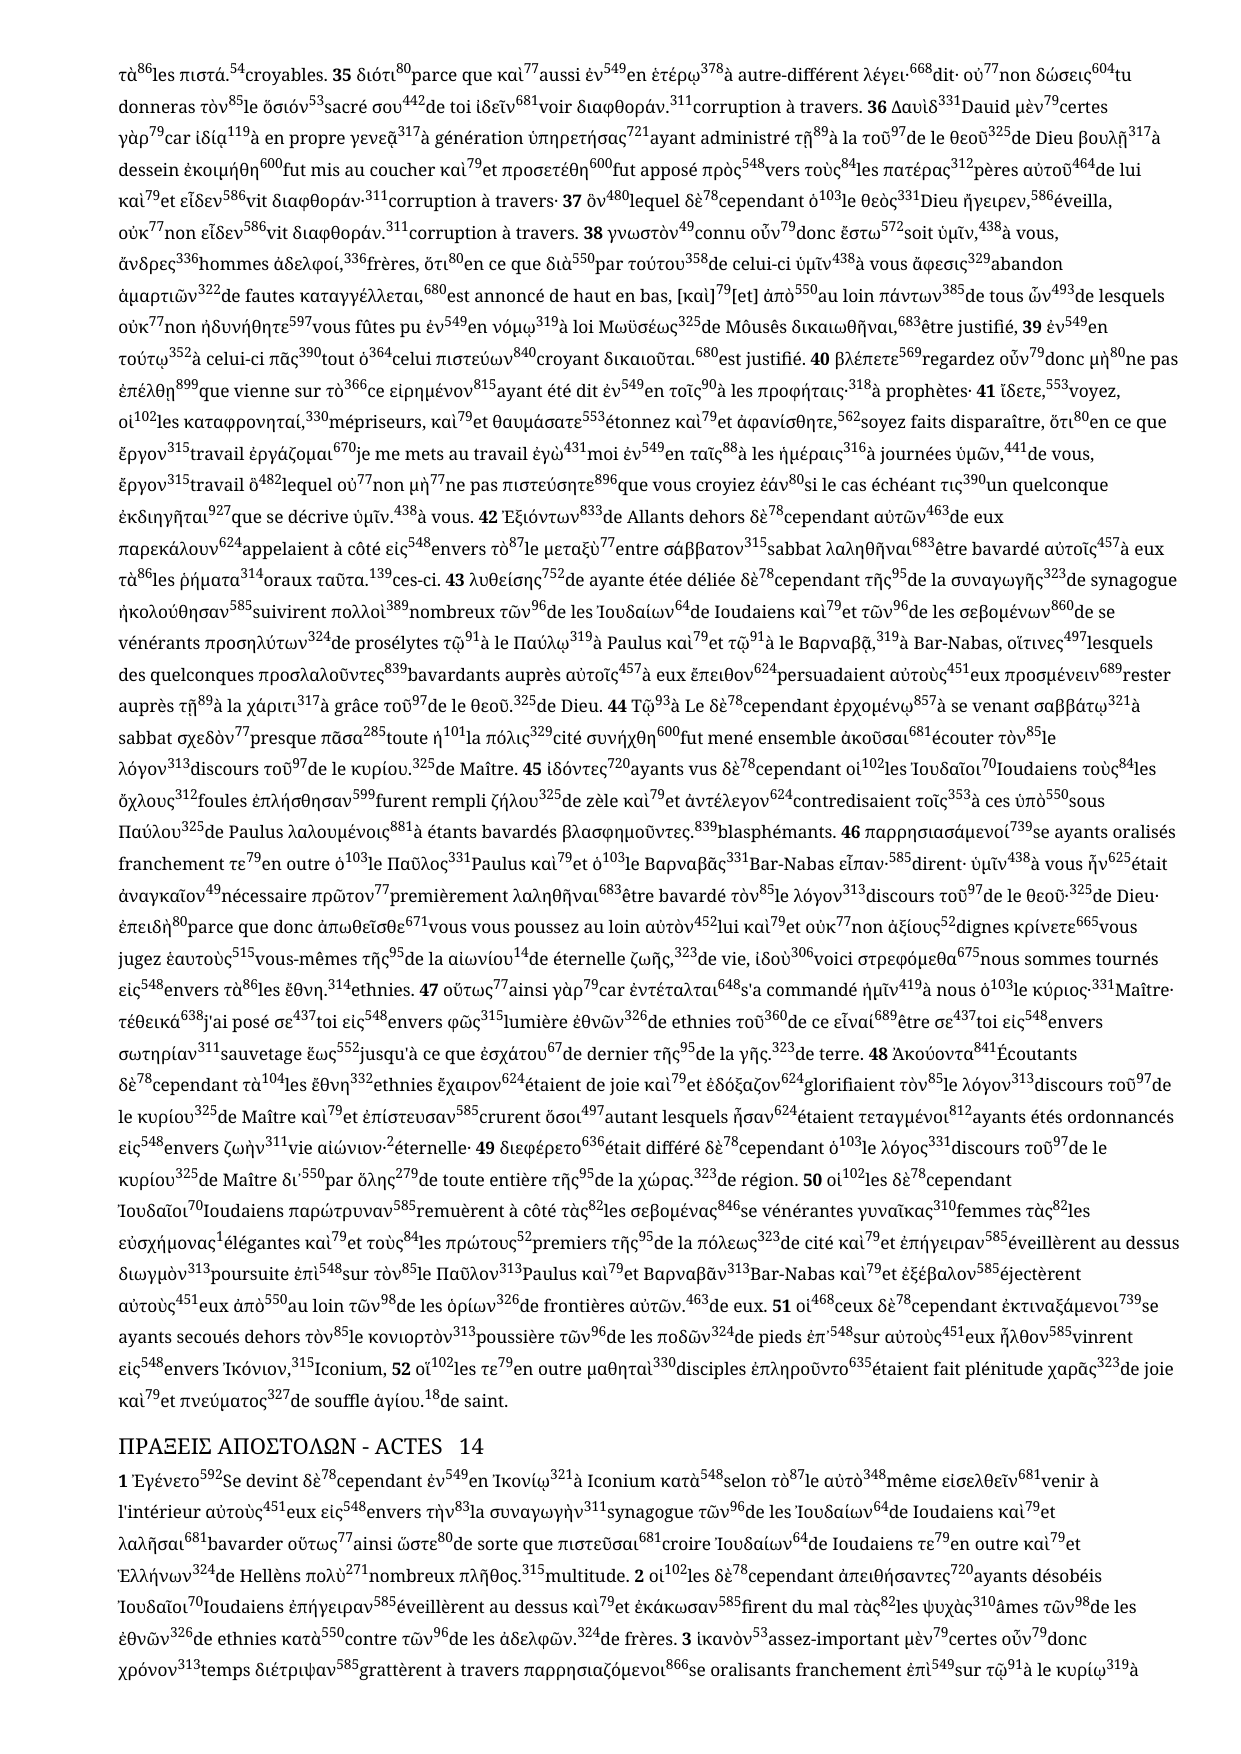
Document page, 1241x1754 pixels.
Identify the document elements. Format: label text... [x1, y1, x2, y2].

text 1 Ἐγένετο592Se devint δὲ78cependant ἐν549en Ἰκονίῳ321à Iconium κατὰ548selon τὸ87le αὐτὸ348même εἰσελθεῖν681venir à l'intérieur αὐτοὺς451eux εἰς548envers τὴν83la συναγωγὴν311synagogue τῶν96de les Ἰουδαίων64de Ioudaiens καὶ79et λαλῆσαι681bavarder οὕτως77ainsi ὥστε80de sorte que πιστεῦσαι681croire Ἰουδαίων64de Ioudaiens τε79en outre καὶ79et Ἑλλήνων324de Hellèns πολὺ271nombreux πλῆθος.315multitude. 2 οἱ102les δὲ78cependant ἀπειθήσαντες720ayants désobéis Ἰουδαῖοι70Ioudaiens ἐπήγειραν585éveillèrent au dessus καὶ79et ἐκάκωσαν585firent du mal τὰς82les ψυχὰς310âmes τῶν98de les ἐθνῶν326de ethnies κατὰ550contre τῶν96de les ἀδελφῶν.324de frères. 3 ἱκανὸν53assez-important μὲν79certes οὖν79donc χρόνον313temps διέτριψαν585grattèrent à travers παρρησιαζόμενοι866se oralisants franchement ἐπὶ549sur τῷ91à le κυρίῳ319à Maître τῷ352à celui μαρτυροῦντι828à témoignant [ἐπὶ]550[sur] τῷ91à le λόγῳ319à discours τῆς95de la χάριτος323de grâce αὐτοῦ,464de lui, διδόντι828à donnant σημεῖα314signes καὶ79et τέρατα314prodiges γίνεσθαι690se devenir διὰ550par τῶν94de les χειρῶν322de mains αὐτῶν.463de eux. 4 ἐσχίσθη600fut scindé δὲ78cependant τὸ105le πλῆθος333multitude τῆς95de la πόλεως,323de cité, καὶ79et οἱ468ceux μὲν79certes ἦσαν624étaient σὺν549avec τοῖς90à les Ἰουδαίοις,58à Ioudaiens, οἱ468ceux δὲ78cependant σὺν549avec τοῖς90à les ἀποστόλοις.318à envoyés. 5 ὡς80comme δὲ78cependant ἐγένετο592se devint ὁρμὴ329impulsion τῶν98de les ἐθνῶν326de ethnies τε79en outre καὶ79et Ἰουδαίων64de Ioudaiens σὺν549avec τοῖς90à les ἄρχουσιν318à chefs αὐτῶν463de eux ὑβρίσαι681brutaliser καὶ79et λιθοβολῆσαι681jeter des pierres αὐτούς,451eux, 6 συνιδόντες720ayants vus avec κατέφυγον585fuirent de haut en bas εἰς548envers τὰς82les πόλεις310cités τῆς95de la Λυκαονίας323de Lycaonie Λύστραν311Lystre καὶ79et Δέρβην311Derbé καὶ79et τὴν83la περίχωρον,51région alentour, 7 κἀκεῖ77et là εὐαγγελιζόμενοι866se évangélisants ἦσαν.624étaient. 8 Καί79Et τις287un quelconque ἀνὴρ331homme ἀδύνατος47impuissant ἐν549en Λύστροις320à Lystre τοῖς90à les ποσὶν318à pieds ἐκάθητο,631se était assis, χωλὸς47boiteux ἐκ550hors κοιλίας323de cavité ventrale μητρὸς323de mère αὐτοῦ464de lui ὃς498lequel οὐδέποτε77pas cependant à un moment περιεπάτησεν.586piétina autour. 9 οὗτος364celui-ci ἤκουσεν586écouta τοῦ97de le Παύλου325de Paulus λαλοῦντος·834de bavardant· ὃς498lequel ἀτενίσας721ayant regardé fixement αὐτῷ458à lui καὶ79et ἰδὼν721ayant vu ὅτι80en ce que ἔχει668a πίστιν311croyance τοῦ360de ce σωθῆναι,683être sauvé, 10 εἶπεν586dit μεγάλῃ273à grande φωνῇ·317à son de voix· ἀνάστηθι554redresse ἐπὶ548sur τοὺς84les πόδας312pieds σου442de toi ὀρθός.71droit. καὶ79et ἥλατο592se bondit καὶ79et περιεπάτει.625piétinait autour. 11 οἵ102les τε79en outre ὄχλοι330foules ἰδόντες720ayants vus ὃ482lequel ἐποίησεν586fit Παῦλος331Paulus ἐπῆραν585surélevèrent τὴν83la φωνὴν311son de voix αὐτῶν463de eux Λυκαονιστὶ77Lycaonien λέγοντες·839disants· οἱ102les θεοὶ330dieux ὁμοιωθέντες759ayants étés rendus semblable ἀνθρώποις318à êtres humains κατέβησαν585descendirent πρὸς548vers ἡμᾶς,416nous, 12 ἐκάλουν624appelaient τε79en outre τὸν85le Βαρναβᾶν313Bar-Nabas Δία,313Zeus, τὸν85le δὲ78cependant Παῦλον313Paulus Ἑρμῆν,313Hermès, ἐπειδὴ80parce que donc αὐτὸς469lui ἦν625était ὁ364celui ἡγούμενος867se gouvernant τοῦ97de le λόγου.325de discours. 13 ὅ103le τε79en outre ἱερεὺς331sacrificateur τοῦ97de le Διὸς325de Zeus τοῦ358de celui ὄντος834de étant πρὸ550d'avant τῆς95de la πόλεως323de cité ταύρους312taureaux καὶ79et στέμματα314guirlandes ἐπὶ548sur τοὺς84les πυλῶνας312portails ἐνέγκας721ayant porté σὺν549avec τοῖς90à les ὄχλοις318à foules ἤθελεν625voulait θύειν.689sacrifier. 14 Ἀκούσαντες720Ayants écoutés δὲ78cependant οἱ102les ἀπόστολοι330envoyés Βαρναβᾶς331Bar-Nabas καὶ79et Παῦλος331Paulus διαρρήξαντες720ayants fracassés à travers τὰ86les ἱμάτια314himations ἑαυτῶν536de eux-mêmes ἐξεπήδησαν585sautèrent hors εἰς548envers τὸν85le ὄχλον313foule κράζοντες839croassants 15 καὶ79et λέγοντες·839disants· ἄνδρες,336hommes, τί399quel ταῦτα347ces-ci ποιεῖτε;665vous faites; καὶ77aussi ἡμεῖς430nous ὁμοιοπαθεῖς70de similaires souffrances ἐσμεν663nous sommes ὑμῖν438à vous ἄνθρωποι330êtres humains εὐαγγελιζόμενοι866se évangélisants ὑμᾶς436vous ἀπὸ550au loin τούτων151de ces-ci τῶν98de les ματαίων66de vains ἐπιστρέφειν689retourner au-dessus ἐπὶ548sur θεὸν313Dieu ζῶντα,822vivant, ὃς498lequel ἐποίησεν586fit τὸν85le οὐρανὸν313ciel καὶ79et τὴν83la γῆν311terre καὶ79et τὴν83la θάλασσαν311mer καὶ79et πάντα270tous τὰ347ces ἐν549en αὐτοῖς·459à eux· 16 ὃς498lequel ἐν549en ταῖς88à les παρῳχημέναις789à se ayantes étés passé γενεαῖς316à générations εἴασεν586concéda πάντα270tous τὰ86les ἔθνη314ethnies πορεύεσθαι690se aller ταῖς88à les ὁδοῖς316à chemins αὐτῶν·465de eux· 17 καίτοι79et néanmoins οὐκ77non ἀμάρτυρον53sans témoignage αὐτὸν528lui-même ἀφῆκεν586abandonna ἀγαθουργῶν,840travaillant au bon, οὐρανόθεν77célestement ὑμῖν438à vous ὑετοὺς312pluies διδοὺς840donnant καὶ79et καιροὺς312moments καρποφόρους,3portants des fruits, ἐμπιπλῶν840remplissant dans τροφῆς323de nourriture καὶ79et εὐφροσύνης323de réjouissance τὰς82les καρδίας310coeurs ὑμῶν.441de vous. 18 καὶ79et ταῦτα347ces-ci λέγοντες839disants μόλις77laborieusement κατέπαυσαν585cessèrent de haut en bas τοὺς84les ὄχλους312foules τοῦ360de ce μὴ77ne pas θύειν689sacrifier αὐτοῖς.457à eux. 19 Ἐπῆλθαν585Vinrent sur δὲ78cependant ἀπὸ550au loin Ἀντιοχείας323de Antioche καὶ79et Ἰκονίου327de Iconium Ἰουδαῖοι70Ioudaiens καὶ79et πείσαντες720ayants persuadés τοὺς84les ὄχλους312foules καὶ79et λιθάσαντες720ayants pierrés τὸν85le Παῦλον313Paulus ἔσυρον624traînaient ἔξω552au-dehors τῆς95de la πόλεως323de cité νομίζοντες839faisants loi αὐτὸν452lui τεθνηκέναι.686avoir mort. 20 κυκλωσάντων715de ayants encerclés δὲ78cependant τῶν96de les μαθητῶν324de disciples αὐτὸν452lui ἀναστὰς721ayant redressé εἰσῆλθεν586vint à l'intérieur εἰς548envers τὴν83la πόλιν.311cité. Καὶ79Et τῇ350à celle ἐπαύριον77lendemain ἐξῆλθεν586sortit σὺν549avec τῷ91à le Βαρναβᾷ319à Bar-Nabas εἰς548envers Δέρβην.311Derbé. 21 εὐαγγελισάμενοί739se ayants évangélisés τε79en outre τὴν83la πόλιν311cité ἐκείνην136celle-là καὶ79et μαθητεύσαντες720ayants disciplinés ἱκανοὺς372assez-importants ὑπέστρεψαν585retournèrent en arrière εἰς548envers τὴν83la Λύστραν311Lystre καὶ79et εἰς548envers Ἰκόνιον315Iconium καὶ79et εἰς548envers Ἀντιόχειαν311Antioche 22 ἐπιστηρίζοντες839fixants sûrement τὰς82les ψυχὰς310âmes τῶν96de les μαθητῶν,324de disciples, παρακαλοῦντες839appelants à côté ἐμμένειν689rester dans τῇ89à la πίστει317à croyance καὶ79et ὅτι80en ce que διὰ550par πολλῶν278de nombreuses θλίψεων322de oppressions δεῖ668attache de lien ἡμᾶς416nous εἰσελθεῖν681venir à l'intérieur εἰς548envers τὴν83la βασιλείαν311royauté τοῦ97de le θεοῦ.325de Dieu. 23 χειροτονήσαντες720ayants désignés de main δὲ78cependant αὐτοῖς457à eux κατ᾽548selon ἐκκλησίαν311église πρεσβυτέρους,52plus anciens, προσευξάμενοι739se ayants priés μετὰ550avec νηστειῶν322de jeûnes παρέθεντο591se posèrent à côté αὐτοὺς451eux τῷ91à le κυρίῳ319à Maître εἰς548envers ὃν480lequel πεπιστεύκεισαν.658avaient cru. 24 Καὶ79Et διελθόντες720ayants passés à travers τὴν83la Πισιδίαν311Pisidie ἦλθον585vinrent εἰς548envers τὴν83la Παμφυλίαν311Pamphylie 25 καὶ79et λαλήσαντες720ayants bavardés ἐν549en Πέργῃ317à Perge τὸν85le λόγον313discours κατέβησαν585descendirent εἰς548envers Ἀττάλειαν311Attalia 26 κἀκεῖθεν77et de là ἀπέπλευσαν585naviguèrent au loin εἰς548envers Ἀντιόχειαν,311Antioche, ὅθεν77d'où ἦσαν624étaient παραδεδομένοι812ayants étés livrés τῇ89à la χάριτι317à grâce τοῦ97de le θεοῦ325de Dieu εἰς548envers τὸ87le ἔργον315travail ὃ482lequel ἐπλήρωσαν.585firent plénitude. 27 παραγενόμενοι739se ayants devenus à côté δὲ78cependant καὶ79et συναγαγόντες720ayants menés ensemble τὴν83la ἐκκλησίαν311église ἀνήγγελλον624annonçaient de bas en haut ὅσα481autant lesquels ἐποίησεν586fit ὁ103le θεὸς331Dieu μετ᾽550avec αὐτῶν463de eux καὶ79et ὅτι80en ce que ἤνοιξεν586ouvrit τοῖς92à les ἔθνεσιν320à ethnies θύραν311porte πίστεως.323de croyance. 28 διέτριβον624grattaient à travers δὲ78cependant χρόνον313temps οὐκ77non ὀλίγον269peu σὺν549avec τοῖς90à les μαθηταῖς.318à disciples. [118, 1465, 1181, 1682]
text ΠΡΑΞΕΙΣ ΑΠΟΣΤΟΛΩΝ - ACTES 14 [118, 1431, 1181, 1461]
text 1 Ἦσαν624Étaient δὲ78cependant ἐν549en Ἀντιοχείᾳ317à Antioche κατὰ548selon τὴν83la οὖσαν820étante ἐκκλησίαν311église προφῆται330prophètes καὶ79et διδάσκαλοι330enseignants ὅ103le τε79en outre Βαρναβᾶς331Bar-Nabas καὶ79et Συμεὼν331Syméon ὁ498celui καλούμενος891étant appelé Νίγερ331Niger καὶ79et Λούκιος331Loukios ὁ103le Κυρηναῖος,331Cyrénéen, Μαναήν331Manahen τε79en outre Ἡρῴδου325de Hérode τοῦ97de le τετραάρχου325de tétrarque σύντροφος71nourri avec καὶ79et Σαῦλος.331Saul. 2 Λειτουργούντων833de Faisants liturgie δὲ78cependant αὐτῶν463de eux τῷ91à le κυρίῳ319à Maître καὶ79et νηστευόντων833de jeûnants εἶπεν586dit τὸ105le πνεῦμα333souffle τὸ105le ἅγιον·24saint· ἀφορίσατε553délimitez au loin δή340évidemment μοι420à moi τὸν85le Βαρναβᾶν313Bar-Nabas καὶ79et Σαῦλον313Saul εἰς548envers τὸ87le ἔργον315travail ὃ482lequel προσκέκλημαι644je m'ai appelé auprès αὐτούς.451eux. 3 τότε77alors νηστεύσαντες720ayants jeûnés καὶ79et προσευξάμενοι739se ayants priés καὶ79et ἐπιθέντες720ayants surposés τὰς242les χεῖρας310mains αὐτοῖς457à eux ἀπέλυσαν.585délièrent au loin. 4 Αὐτοὶ468Eux μὲν77certes οὖν79donc ἐκπεμφθέντες759ayants étés mandés dehors ὑπὸ550sous τοῦ99de le ἁγίου18de saint πνεύματος327de souffle κατῆλθον585vinrent de haut en bas εἰς548envers Σελεύκειαν,311Séleucie, ἐκεῖθέν77de là τε79en outre ἀπέπλευσαν585naviguèrent au loin εἰς548envers Κύπρον311Chypre 5 καὶ79et γενόμενοι739se ayants devenus ἐν549en Σαλαμῖνι317à Salamine κατήγγελλον624annonçaient de haut en bas τὸν85le λόγον313discours τοῦ97de le θεοῦ325de Dieu ἐν549en ταῖς88à les συναγωγαῖς316à synagogues τῶν96de les Ἰουδαίων.64de Ioudaiens. εἶχον624avaient δὲ78cependant καὶ77aussi Ἰωάννην313Ioannes ὑπηρέτην.313ministre. 6 Διελθόντες720Ayants passés à travers δὲ78cependant ὅλην267toute entière τὴν83la νῆσον311île ἄχρι552jusqu'à l'extrémité Πάφου323de Paphos εὗρον585trouvèrent ἄνδρα313homme τινὰ269un quelconque μάγον313mage ψευδοπροφήτην313faux prophète Ἰουδαῖον4Ioudaien ᾧ486à lequel ὄνομα333nom Βαριησοῦς331Bar-Iéshou 7 ὃς498lequel ἦν625était σὺν549avec τῷ91à le ἀνθυπάτῳ319à proconsul Σεργίῳ319à Sergius Παύλῳ,319à Paulus, ἀνδρὶ319à homme συνετῷ.10à capable de comprendre. οὗτος469celui-ci προσκαλεσάμενος740se ayant appelé auprès Βαρναβᾶν313Bar-Nabas καὶ79et Σαῦλον313Saul ἐπεζήτησεν586chercha davantage ἀκοῦσαι681écouter τὸν85le λόγον313discours τοῦ97de le θεοῦ.325de Dieu. 8 ἀνθίστατο631se dressait contre δὲ78cependant αὐτοῖς457à eux Ἐλύμας331Élumas ὁ103le μάγος,331mage, οὕτως77ainsi γὰρ79car μεθερμηνεύεται680est traduit τὸ105le ὄνομα333nom αὐτοῦ,464de lui, ζητῶν840cherchant διαστρέψαι681tourner de travers τὸν85le ἀνθύπατον313proconsul ἀπὸ550au loin τῆς95de la πίστεως.323de croyance. 9 Σαῦλος331Saul δέ,78cependant, ὁ364celui καὶ77aussi Παῦλος,331Paulus, πλησθεὶς760ayant été rempli πνεύματος327de souffle ἁγίου18de saint ἀτενίσας721ayant regardé fixement εἰς548envers αὐτὸν452lui 10 εἶπεν·586dit· ὦ340O πλήρης76de plénitude παντὸς281de tout δόλου325de fraude καὶ79et πάσης279de toute ῥᾳδιουργίας,323de facilité à travailler, υἱὲ337fils διαβόλου,65de diable, ἐχθρὲ76ennemi πάσης279de toute δικαιοσύνης,323de justice, οὐ77non παύσῃ610tu te pauseras διαστρέφων840tournant de travers τὰς82les ὁδοὺς310chemins [τοῦ]97[de le] κυρίου325de Maître τὰς82les εὐθείας;50directes; 11 καὶ79et νῦν77maintenant ἰδοὺ306voici χεὶρ329main κυρίου325de Maître ἐπὶ548sur σὲ437toi καὶ79et ἔσῃ610tu te seras τυφλὸς47aveugle μὴ77ne pas βλέπων840regardant τὸν85le ἥλιον313soleil ἄχρι552jusqu'à l'extrémité καιροῦ.325de moment. παραχρῆμα77instantanément τε79en outre ἔπεσεν586tomba ἐπ᾽548sur αὐτὸν452lui ἀχλὺς329brume καὶ79et σκότος333ténèbre καὶ79et περιάγων840menant autour ἐζήτει625cherchait χειραγωγούς.312guides de mains. 12 τότε77alors ἰδὼν721ayant vu ὁ103le ἀνθύπατος331proconsul τὸ482ce γεγονὸς772ayant devenu ἐπίστευσεν586crut ἐκπλησσόμενος891étant heurté à l'excès ἐπὶ549sur τῇ89à la διδαχῇ317à enseignement τοῦ97de le κυρίου.325de Maître. 13 Ἀναχθέντες759Ayants étés conduits de bas en haut δὲ78cependant ἀπὸ550au loin τῆς95de la Πάφου323de Paphos οἱ363ceux περὶ548autour Παῦλον313Paulus ἦλθον585vinrent εἰς548envers Πέργην311Perge τῆς95de la Παμφυλίας,323de Pamphylie, Ἰωάννης331Ioannes δὲ78cependant ἀποχωρήσας721ayant déplacé loin ἀπ᾽550au loin αὐτῶν463de eux ὑπέστρεψεν586retourna en arrière εἰς548envers Ἱεροσόλυμα.314Ierosoluma. 14 Αὐτοὶ468Eux δὲ78cependant διελθόντες720ayants passés à travers ἀπὸ550au loin τῆς95de la Πέργης323de Perge παρεγένοντο591se devinrent à côté εἰς548envers Ἀντιόχειαν311Antioche τὴν83la Πισιδίαν,311Pisidie, καὶ79et [εἰσ]ελθόντες720ayants venus à l'intérieur εἰς548envers τὴν83la συναγωγὴν311synagogue τῇ89à la ἡμέρᾳ317à journée τῶν98de les σαββάτων326de sabbats ἐκάθισαν.585assirent. 15 μετὰ548après δὲ78cependant τὴν83la ἀνάγνωσιν311prise de connaissance τοῦ97de le νόμου325de loi καὶ79et τῶν96de les προφητῶν324de prophètes ἀπέστειλαν585envoyèrent οἱ102les ἀρχισυνάγωγοι330chefs de synagogues πρὸς548vers αὐτοὺς451eux λέγοντες·839disants· ἄνδρες336hommes ἀδελφοί,336frères, εἴ80si τίς287un quelconque ἐστιν668est ἐν549en ὑμῖν438à vous λόγος331discours παρακλήσεως323de appel à côté πρὸς548vers τὸν85le λαόν,313peuple, λέγετε.569dites. 16 Ἀναστὰς721Ayant redressé δὲ78cependant Παῦλος331Paulus καὶ79et κατασείσας721ayant secoué de haut en bas τῇ249à la χειρὶ317à main εἶπεν·586dit· ἄνδρες336hommes Ἰσραηλῖται336Israélites καὶ79et οἱ368ceux φοβούμενοι870se effrayants τὸν85le θεόν,313Dieu, ἀκούσατε.553écoutez. 17 ὁ103le θεὸς331Dieu τοῦ97de le λαοῦ325de peuple τούτου150de celui-ci Ἰσραὴλ325de Israël ἐξελέξατο592se élut τοὺς84les πατέρας312pères ἡμῶν423de nous καὶ79et τὸν85le λαὸν313peuple ὕψωσεν586haussa ἐν549en τῇ89à la παροικίᾳ317à maison d'habitation d'à côté ἐν549en γῇ317à terre Αἰγύπτου323de Égypte καὶ79et μετὰ550avec βραχίονος325de bras ὑψηλοῦ16de haut ἐξήγαγεν586conduisit dehors αὐτοὺς451eux ἐξ550hors αὐτῆς,462de elle, 18 καὶ79et ὡς77comme τεσσερακονταετῆ4de quarante ans χρόνον313temps ἐτροποφόρησεν586colporta la manière αὐτοὺς451eux ἐν549en τῇ89à la ἐρήμῳ57à déserte 19 καὶ79et καθελὼν721ayant saisi du haut vers le bas ἔθνη314ethnies ἑπτὰ180sept ἐν549en γῇ317à terre Χανάαν323de Canaan κατεκληρονόμησεν586hérita de haut en bas τὴν83la γῆν311terre αὐτῶν463de eux 20 ὡς77comme ἔτεσιν320à ans τετρακοσίοις186à quatre cents καὶ79et πεντήκοντα.186à cinquante. καὶ79et μετὰ548après ταῦτα347ces-ci ἔδωκεν586donna κριτὰς312juges ἕως552jusqu'à ce que Σαμουὴλ325de Samouel [τοῦ]97[de le] προφήτου.325de prophète. 21 κἀκεῖθεν77et de là ᾐτήσαντο591se demandèrent βασιλέα313roi καὶ79et ἔδωκεν586donna αὐτοῖς457à eux ὁ103le θεὸς331Dieu τὸν85le Σαοὺλ313Saoul υἱὸν313fils Κίς,325de Kis, ἄνδρα313homme ἐκ550hors φυλῆς323de tribu Βενιαμίν,325de Benyamin, ἔτη314ans τεσσεράκοντα,180quarante, 22 καὶ79et μεταστήσας721ayant déplacé αὐτὸν452lui ἤγειρεν586éveilla τὸν85le Δαυὶδ313Dauid αὐτοῖς457à eux εἰς548envers βασιλέα313roi ᾧ486à lequel καὶ77aussi εἶπεν586dit μαρτυρήσας·721ayant témoigné· εὗρον582je trouvai Δαυὶδ313Dauid τὸν346celui τοῦ97de le Ἰεσσαί,325de Iessai, ἄνδρα313homme κατὰ548selon τὴν83la καρδίαν311coeur μου,424de moi, ὃς498lequel ποιήσει606fera πάντα270tous τὰ86les θελήματά314volontés μου.424de moi. 23 τούτου358de celui-ci ὁ103le θεὸς331Dieu ἀπὸ550au loin τοῦ99de le σπέρματος327de semence κατ᾽548selon ἐπαγγελίαν311promesse ἤγαγεν586conduisit τῷ91à le Ἰσραὴλ319à Israël σωτῆρα313sauveur Ἰησοῦν,313Iésous, 24 προκηρύξαντος716de ayant annoncé d'avance Ἰωάννου325de Ioannes πρὸ550d'avant προσώπου327de face τῆς95de la εἰσόδου323de entrée de chemin αὐτοῦ464de lui βάπτισμα315baptême μετανοίας323de transintelligence παντὶ275à tout τῷ91à le λαῷ319à peuple Ἰσραήλ.325de Israël. 25 ὡς80comme δὲ78cependant ἐπλήρου625faisait plénitude Ἰωάννης331Ioannes τὸν85le δρόμον,313course, ἔλεγεν·625disait· τί399quel ἐμὲ417moi ὑπονοεῖτε665vous soupçonnez εἶναι;689être; οὐκ77non εἰμὶ664je suis ἐγώ·431moi· ἀλλ᾽79mais ἰδοὺ306voici ἔρχεται674se vient μετ᾽548après ἐμὲ417moi οὗ492de lequel οὐκ77non εἰμὶ664je suis ἄξιος47digne τὸ87le ὑπόδημα315soulier τῶν256de les ποδῶν324de pieds λῦσαι.681délier. 26 Ἄνδρες336Hommes ἀδελφοί,336frères, υἱοὶ336fils γένους327de genre Ἀβραὰμ325de Abraam καὶ79et οἱ368ceux ἐν549en ὑμῖν438à vous φοβούμενοι870se effrayants τὸν85le θεόν,313Dieu, ἡμῖν419à nous ὁ103le λόγος331discours τῆς95de la σωτηρίας323de sauvetage ταύτης148de celle-ci ἐξαπεστάλη.600fut envoyé dehors. 27 οἱ363ceux γὰρ79car κατοικοῦντες839établissants maison d'habitation ἐν549en Ἰερουσαλὴμ317à Ierousalem καὶ79et οἱ102les ἄρχοντες330chefs αὐτῶν463de eux τοῦτον346celui-ci ἀγνοήσαντες720ayants méconnus καὶ79et τὰς82les φωνὰς310sons de voix τῶν96de les προφητῶν324de prophètes τὰς477celles κατὰ548selon πᾶν271tout σάββατον315sabbat ἀναγινωσκομένας872étantes prises connaissance κρίναντες720ayants jugés ἐπλήρωσαν,585firent plénitude, 28 καὶ79et μηδεμίαν267pas une αἰτίαν311cause θανάτου325de trépas εὑρόντες720ayants trouvés ᾐτήσαντο591se demandèrent Πιλᾶτον313Pilatus ἀναιρεθῆναι683être saisi de bas en haut αὐτόν.452lui. 29 ὡς80comme δὲ78cependant ἐτέλεσαν585achevèrent πάντα270tous τὰ347ces περὶ550autour αὐτοῦ464de lui γεγραμμένα,797ayants étés graphés, καθελόντες720ayants saisis du haut vers le bas ἀπὸ550au loin τοῦ99de le ξύλου327de bois ἔθηκαν585posèrent εἰς548envers μνημεῖον.315mémorial. 30 ὁ103le δὲ78cependant θεὸς331Dieu ἤγειρεν586éveilla αὐτὸν452lui ἐκ550hors νεκρῶν,64de morts, 31 ὃς498lequel ὤφθη600fut vu ἐπὶ548sur ἡμέρας310journées πλείους1plus nombreusement τοῖς351à ceux συναναβᾶσιν712à ayants montés avec αὐτῷ458à lui ἀπὸ550au loin τῆς95de la Γαλιλαίας323de Galilée εἰς548envers Ἰερουσαλήμ,311Ierousalem, οἵτινες497lesquels des quelconques [νῦν]77[maintenant] εἰσιν667sont μάρτυρες330témoins αὐτοῦ464de lui πρὸς548vers τὸν85le λαόν.313peuple. 32 Καὶ79Et ἡμεῖς430nous ὑμᾶς436vous εὐαγγελιζόμεθα669nous nous évangélisons τὴν83la πρὸς548vers τοὺς84les πατέρας312pères ἐπαγγελίαν311promesse γενομένην,724se ayante devenue, 33 ὅτι80en ce que ταύτην344celle-ci ὁ103le θεὸς331Dieu ἐκπεπλήρωκεν642a fait plénitude à l'excès τοῖς92à les τέκνοις320à enfants ἡμῶν423de nous ἀναστήσας721ayant redressé Ἰησοῦν313Iésous ὡς80comme καὶ77aussi ἐν549en τῷ91à le ψαλμῷ319à psaume γέγραπται654a été graphé τῷ91à le δευτέρῳ·207à deuxième· υἱός331fils μου424de moi εἶ666tu es σύ,448toi, ἐγὼ431moi σήμερον77aujourd'hui γεγέννηκά638j'ai engendré σε.437toi. 34 ὅτι80en ce que δὲ78cependant ἀνέστησεν586redressa αὐτὸν452lui ἐκ550hors νεκρῶν64de morts μηκέτι77ne pas plus μέλλοντα822imminant ὑποστρέφειν689retourner en arrière εἰς548envers διαφθοράν,311corruption à travers, οὕτως77ainsi εἴρηκεν642a dit ὅτι80en ce que δώσω602je donnerai ὑμῖν438à vous τὰ86les ὅσια54sacrés Δαυὶδ325de Dauid τὰ86les πιστά.54croyables. 35 διότι80parce que καὶ77aussi ἐν549en ἑτέρῳ378à autre-différent λέγει·668dit· οὐ77non δώσεις604tu donneras τὸν85le ὅσιόν53sacré σου442de toi ἰδεῖν681voir διαφθοράν.311corruption à travers. 36 Δαυὶδ331Dauid μὲν79certes γὰρ79car ἰδίᾳ119à en propre γενεᾷ317à génération ὑπηρετήσας721ayant administré τῇ89à la τοῦ97de le θεοῦ325de Dieu βουλῇ317à dessein ἐκοιμήθη600fut mis au coucher καὶ79et προσετέθη600fut apposé πρὸς548vers τοὺς84les πατέρας312pères αὐτοῦ464de lui καὶ79et εἶδεν586vit διαφθοράν·311corruption à travers· 37 ὃν480lequel δὲ78cependant ὁ103le θεὸς331Dieu ἤγειρεν,586éveilla, οὐκ77non εἶδεν586vit διαφθοράν.311corruption à travers. 38 γνωστὸν49connu οὖν79donc ἔστω572soit ὑμῖν,438à vous, ἄνδρες336hommes ἀδελφοί,336frères, ὅτι80en ce que διὰ550par τούτου358de celui-ci ὑμῖν438à vous ἄφεσις329abandon ἁμαρτιῶν322de fautes καταγγέλλεται,680est annoncé de haut en bas, [καὶ]79[et] ἀπὸ550au loin πάντων385de tous ὧν493de lesquels οὐκ77non ἠδυνήθητε597vous fûtes pu ἐν549en νόμῳ319à loi Μωϋσέως325de Môusês δικαιωθῆναι,683être justifié, 39 ἐν549en τούτῳ352à celui-ci πᾶς390tout ὁ364celui πιστεύων840croyant δικαιοῦται.680est justifié. 40 βλέπετε569regardez οὖν79donc μὴ80ne pas ἐπέλθῃ899que vienne sur τὸ366ce εἰρημένον815ayant été dit ἐν549en τοῖς90à les προφήταις·318à prophètes· 41 ἴδετε,553voyez, οἱ102les καταφρονηταί,330mépriseurs, καὶ79et θαυμάσατε553étonnez καὶ79et ἀφανίσθητε,562soyez faits disparaître, ὅτι80en ce que ἔργον315travail ἐργάζομαι670je me mets au travail ἐγὼ431moi ἐν549en ταῖς88à les ἡμέραις316à journées ὑμῶν,441de vous, ἔργον315travail ὃ482lequel οὐ77non μὴ77ne pas πιστεύσητε896que vous croyiez ἐάν80si le cas échéant τις390un quelconque ἐκδιηγῆται927que se décrive ὑμῖν.438à vous. 42 Ἐξιόντων833de Allants dehors δὲ78cependant αὐτῶν463de eux παρεκάλουν624appelaient à côté εἰς548envers τὸ87le μεταξὺ77entre σάββατον315sabbat λαληθῆναι683être bavardé αὐτοῖς457à eux τὰ86les ῥήματα314oraux ταῦτα.139ces-ci. 43 λυθείσης752de ayante étée déliée δὲ78cependant τῆς95de la συναγωγῆς323de synagogue ἠκολούθησαν585suivirent πολλοὶ389nombreux τῶν96de les Ἰουδαίων64de Ioudaiens καὶ79et τῶν96de les σεβομένων860de se vénérants προσηλύτων324de prosélytes τῷ91à le Παύλῳ319à Paulus καὶ79et τῷ91à le Βαρναβᾷ,319à Bar-Nabas, οἵτινες497lesquels des quelconques προσλαλοῦντες839bavardants auprès αὐτοῖς457à eux ἔπειθον624persuadaient αὐτοὺς451eux προσμένειν689rester auprès τῇ89à la χάριτι317à grâce τοῦ97de le θεοῦ.325de Dieu. 44 Τῷ93à Le δὲ78cependant ἐρχομένῳ857à se venant σαββάτῳ321à sabbat σχεδὸν77presque πᾶσα285toute ἡ101la πόλις329cité συνήχθη600fut mené ensemble ἀκοῦσαι681écouter τὸν85le λόγον313discours τοῦ97de le κυρίου.325de Maître. 45 ἰδόντες720ayants vus δὲ78cependant οἱ102les Ἰουδαῖοι70Ioudaiens τοὺς84les ὄχλους312foules ἐπλήσθησαν599furent rempli ζήλου325de zèle καὶ79et ἀντέλεγον624contredisaient τοῖς353à ces ὑπὸ550sous Παύλου325de Paulus λαλουμένοις881à étants bavardés βλασφημοῦντες.839blasphémants. 46 παρρησιασάμενοί739se ayants oralisés franchement τε79en outre ὁ103le Παῦλος331Paulus καὶ79et ὁ103le Βαρναβᾶς331Bar-Nabas εἶπαν·585dirent· ὑμῖν438à vous ἦν625était ἀναγκαῖον49nécessaire πρῶτον77premièrement λαληθῆναι683être bavardé τὸν85le λόγον313discours τοῦ97de le θεοῦ·325de Dieu· ἐπειδὴ80parce que donc ἀπωθεῖσθε671vous vous poussez au loin αὐτὸν452lui καὶ79et οὐκ77non ἀξίους52dignes κρίνετε665vous jugez ἑαυτοὺς515vous-mêmes τῆς95de la αἰωνίου14de éternelle ζωῆς,323de vie, ἰδοὺ306voici στρεφόμεθα675nous sommes tournés εἰς548envers τὰ86les ἔθνη.314ethnies. 47 οὕτως77ainsi γὰρ79car ἐντέταλται648s'a commandé ἡμῖν419à nous ὁ103le κύριος·331Maître· τέθεικά638j'ai posé σε437toi εἰς548envers φῶς315lumière ἐθνῶν326de ethnies τοῦ360de ce εἶναί689être σε437toi εἰς548envers σωτηρίαν311sauvetage ἕως552jusqu'à ce que ἐσχάτου67de dernier τῆς95de la γῆς.323de terre. 48 Ἀκούοντα841Écoutants δὲ78cependant τὰ104les ἔθνη332ethnies ἔχαιρον624étaient de joie καὶ79et ἐδόξαζον624glorifiaient τὸν85le λόγον313discours τοῦ97de le κυρίου325de Maître καὶ79et ἐπίστευσαν585crurent ὅσοι497autant lesquels ἦσαν624étaient τεταγμένοι812ayants étés ordonnancés εἰς548envers ζωὴν311vie αἰώνιον·2éternelle· 49 διεφέρετο636était différé δὲ78cependant ὁ103le λόγος331discours τοῦ97de le κυρίου325de Maître δι᾽550par ὅλης279de toute entière τῆς95de la χώρας.323de région. 50 οἱ102les δὲ78cependant Ἰουδαῖοι70Ioudaiens παρώτρυναν585remuèrent à côté τὰς82les σεβομένας846se vénérantes γυναῖκας310femmes τὰς82les εὐσχήμονας1élégantes καὶ79et τοὺς84les πρώτους52premiers τῆς95de la πόλεως323de cité καὶ79et ἐπήγειραν585éveillèrent au dessus διωγμὸν313poursuite ἐπὶ548sur τὸν85le Παῦλον313Paulus καὶ79et Βαρναβᾶν313Bar-Nabas καὶ79et ἐξέβαλον585éjectèrent αὐτοὺς451eux ἀπὸ550au loin τῶν98de les ὁρίων326de frontières αὐτῶν.463de eux. 51 οἱ468ceux δὲ78cependant ἐκτιναξάμενοι739se ayants secoués dehors τὸν85le κονιορτὸν313poussière τῶν96de les ποδῶν324de pieds ἐπ᾽548sur αὐτοὺς451eux ἦλθον585vinrent εἰς548envers Ἰκόνιον,315Iconium, 52 οἵ102les τε79en outre μαθηταὶ330disciples ἐπληροῦντο635étaient fait plénitude χαρᾶς323de joie καὶ79et πνεύματος327de souffle ἁγίου.18de saint. [118, 59, 1181, 1412]
